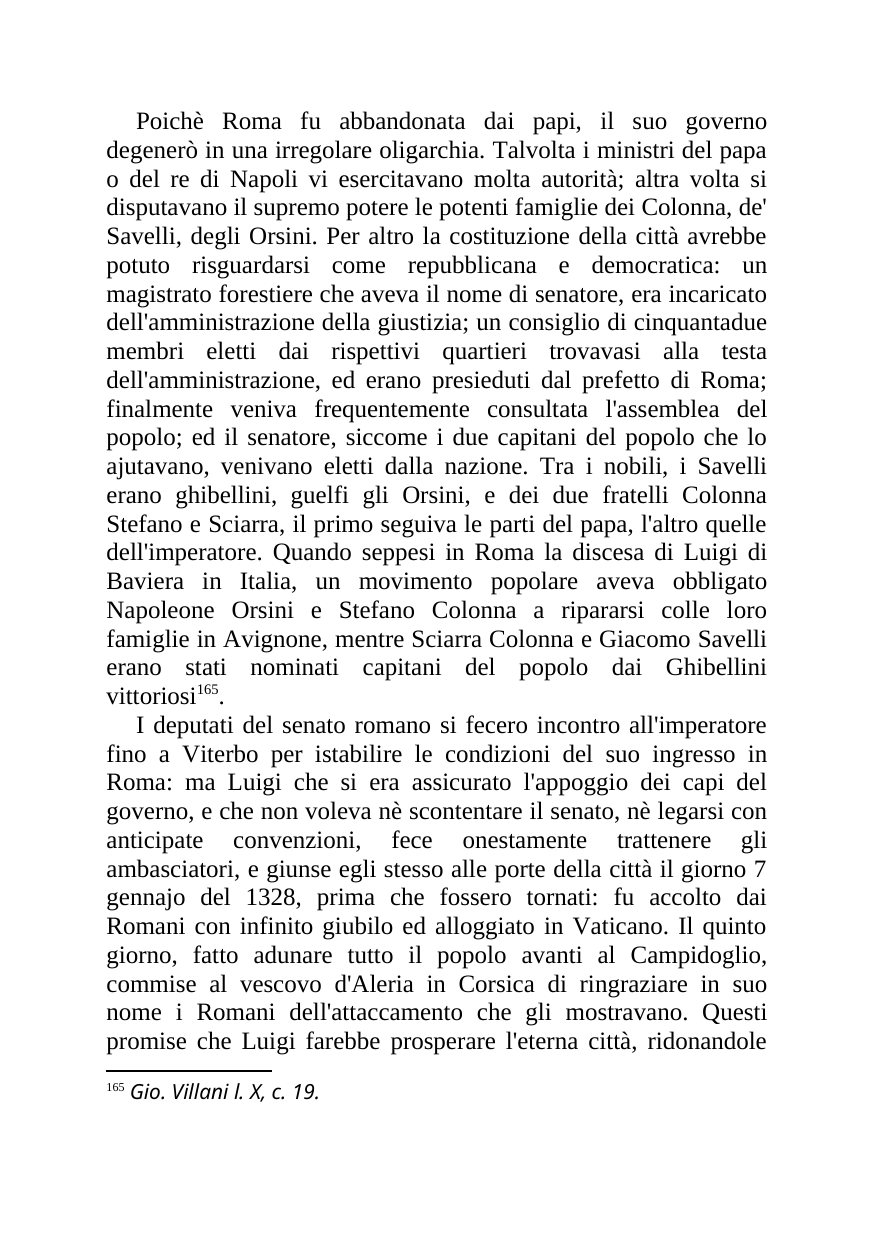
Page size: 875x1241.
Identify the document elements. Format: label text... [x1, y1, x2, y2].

text Gio. Villani l. X, c. 19. [106, 1077, 768, 1105]
text Poichè Roma fu abbandonata dai papi, il suo governo degenerò in una irregolare oligarchia. Talvolta i ministri del papa o del re di Napoli vi esercitavano molta autorità; altra volta si disputavano il supremo potere le potenti famiglie dei Colonna, de' Savelli, degli Orsini. Per altro la costituzione della città avrebbe potuto risguardarsi come repubblicana e democratica: un magistrato forestiere che aveva il nome di senatore, era incaricato dell'amministrazione della giustizia; un consiglio di cinquantadue membri eletti dai rispettivi quartieri trovavasi alla testa dell'amministrazione, ed erano presieduti dal prefetto di Roma; finalmente veniva frequentemente consultata l'assemblea del popolo; ed il senatore, siccome i due capitani del popolo che lo ajutavano, venivano eletti dalla nazione. Tra i nobili, i Savelli erano ghibellini, guelfi gli Orsini, e dei due fratelli Colonna Stefano e Sciarra, il primo seguiva le parti del papa, l'altro quelle dell'imperatore. Quando seppesi in Roma la discesa di Luigi di Baviera in Italia, un movimento popolare aveva obbligato Napoleone Orsini e Stefano Colonna a ripararsi colle loro famiglie in Avignone, mentre Sciarra Colonna e Giacomo Savelli erano stati nominati capitani del popolo dai Ghibellini vittoriosi. [106, 106, 768, 710]
text I deputati del senato romano si fecero incontro all'imperatore fino a Viterbo per istabilire le condizioni del suo ingresso in Roma: ma Luigi che si era assicurato l'appoggio dei capi del governo, e che non voleva nè scontentare il senato, nè legarsi con anticipate convenzioni, fece onestamente trattenere gli ambasciatori, e giunse egli stesso alle porte della città il giorno 7 gennajo del 1328, prima che fossero tornati: fu accolto dai Romani con infinito giubilo ed alloggiato in Vaticano. Il quinto giorno, fatto adunare tutto il popolo avanti al Campidoglio, commise al vescovo d'Aleria in Corsica di ringraziare in suo nome i Romani dell'attaccamento che gli mostravano. Questi promise che Luigi farebbe prosperare l'eterna città, ridonandole [106, 710, 768, 1055]
